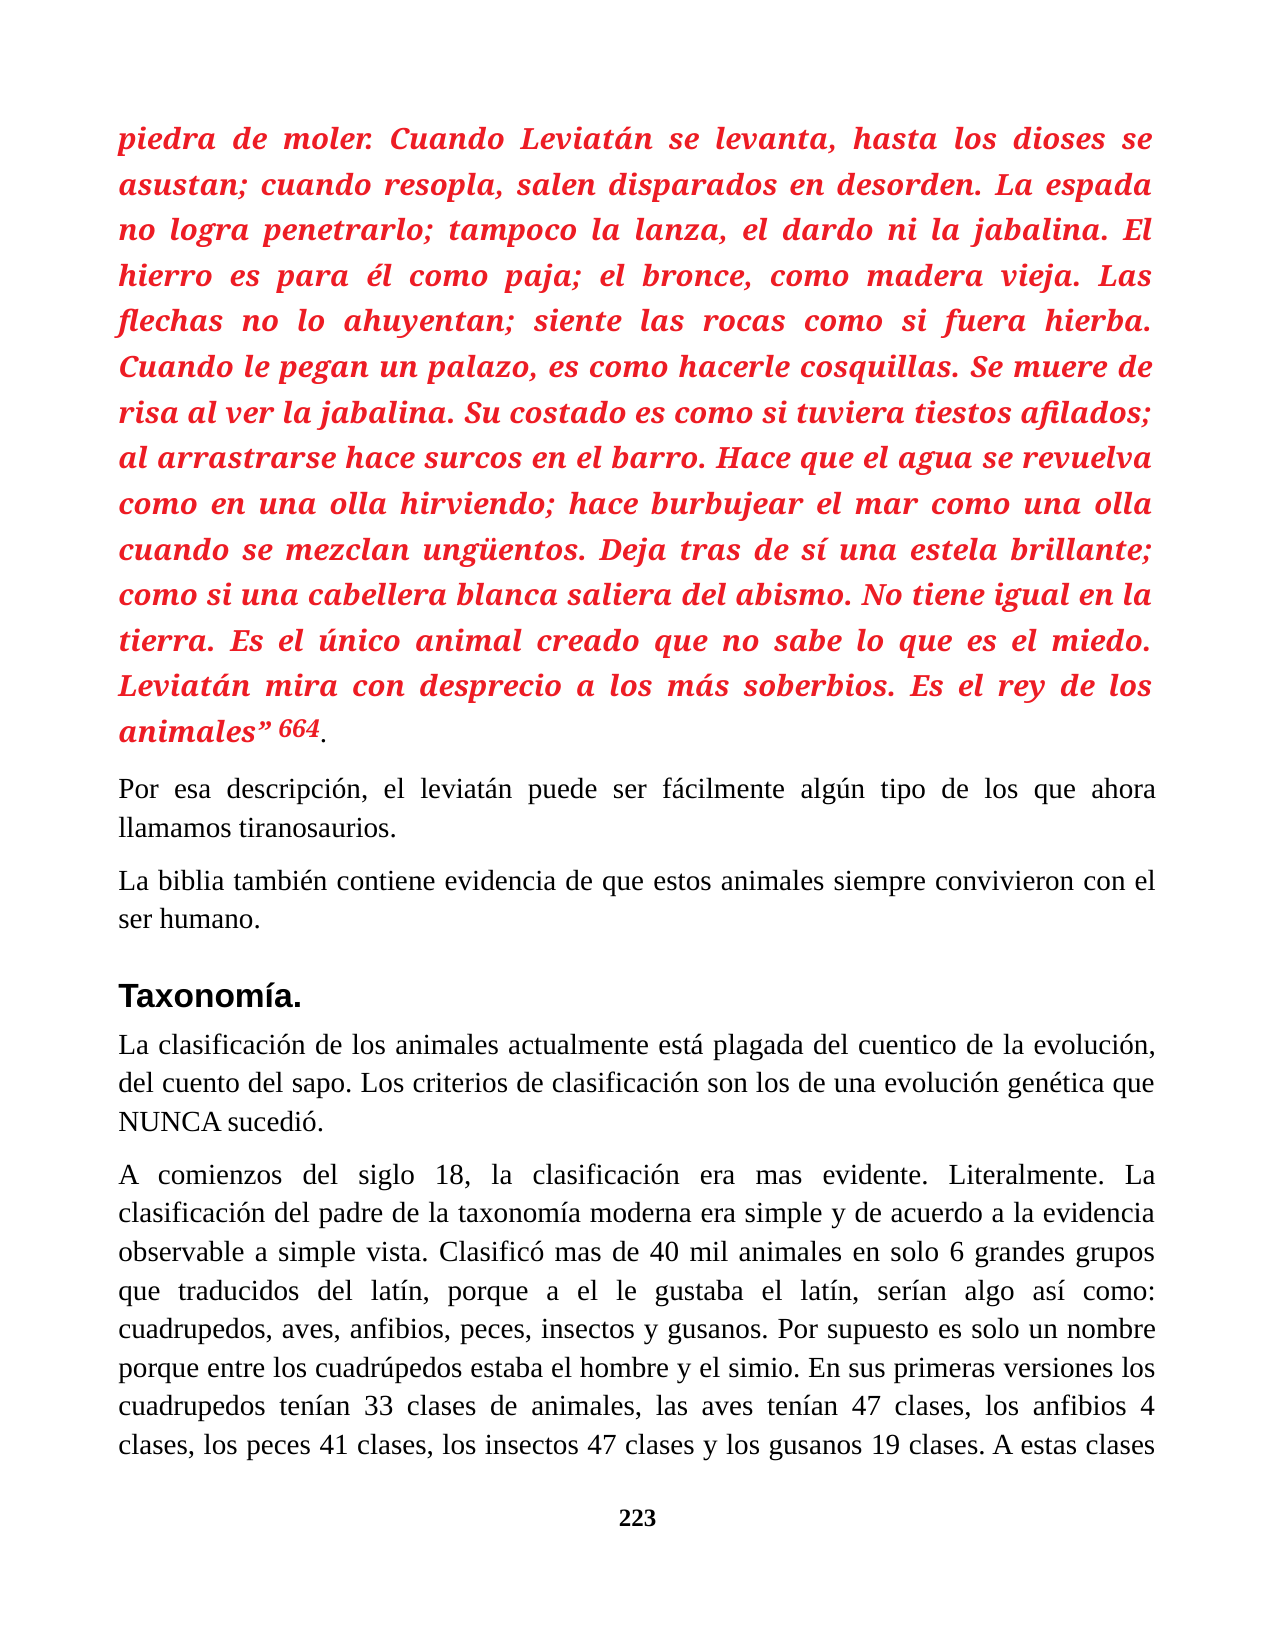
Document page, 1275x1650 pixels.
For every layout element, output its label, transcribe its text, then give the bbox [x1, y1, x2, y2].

text La biblia también contiene evidencia de que estos animales siempre convivieron con el ser humano. [118, 863, 1157, 935]
text Por esa descripción, el leviatán puede ser fácilmente algún tipo de los que ahora llamamos tiranosaurios. [118, 771, 1157, 843]
subtitle Taxonomía. [118, 976, 1157, 1014]
text A comienzos del siglo 18, la clasificación era mas evidente. Literalmente. La clasificación del padre de la taxonomía moderna era simple y de acuerdo a la evidencia observable a simple vista. Clasificó mas de 40 mil animales en solo 6 grandes grupos que traducidos del latín, porque a el le gustaba el latín, serían algo así como: cuadrupedos, aves, anfibios, peces, insectos y gusanos. Por supuesto es solo un nombre porque entre los cuadrúpedos estaba el hombre y el simio. En sus primeras versiones los cuadrupedos tenían 33 clases de animales, las aves tenían 47 clases, los anfibios 4 clases, los peces 41 clases, los insectos 47 clases y los gusanos 19 clases. A estas clases [118, 1157, 1157, 1460]
text La clasificación de los animales actualmente está plagada del cuentico de la evolución, del cuento del sapo. Los criterios de clasificación son los de una evolución genética que NUNCA sucedió. [118, 1027, 1157, 1137]
text piedra de moler. Cuando Leviatán se levanta, hasta los dioses se asustan; cuando resopla, salen disparados en desorden. La espada no logra penetrarlo; tampoco la lanza, el dardo ni la jabalina. El hierro es para él como paja; el bronce, como madera vieja. Las flechas no lo ahuyentan; siente las rocas como si fuera hierba. Cuando le pegan un palazo, es como hacerle cosquillas. Se muere de risa al ver la jabalina. Su costado es como si tuviera tiestos afilados; al arrastrarse hace surcos en el barro. Hace que el agua se revuelva como en una olla hirviendo; hace burbujear el mar como una olla cuando se mezclan ungüentos. Deja tras de sí una estela brillante; como si una cabellera blanca saliera del abismo. No tiene igual en la tierra. Es el único animal creado que no sabe lo que es el miedo. Leviatán mira con desprecio a los más soberbios. Es el rey de los animales” . [118, 118, 1157, 751]
